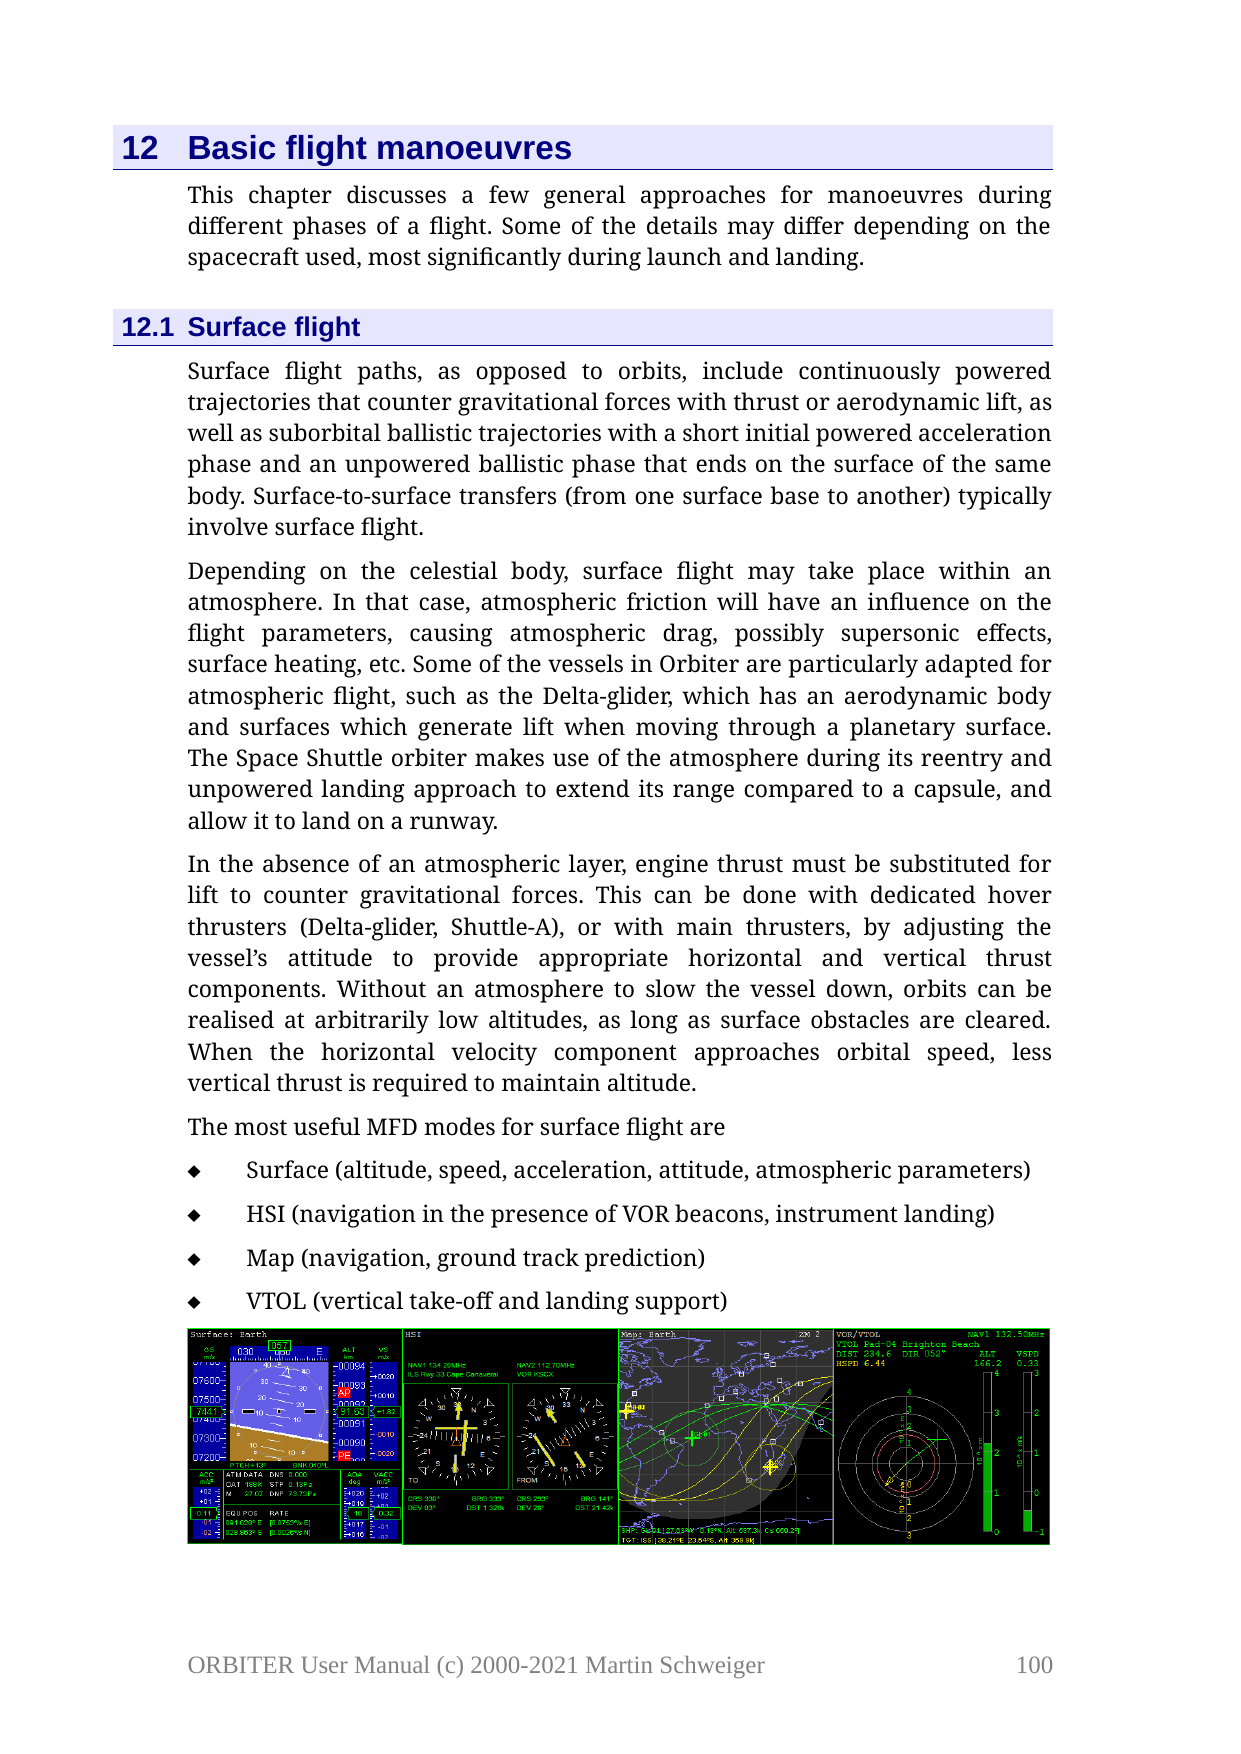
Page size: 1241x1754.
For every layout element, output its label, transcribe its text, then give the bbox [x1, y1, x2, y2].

text Depending on the celestial body, surface flight may take place within an atmosphere. In that case, atmospheric friction will have an influence on the flight parameters, causing atmospheric drag, possibly supersonic effects, surface heating, etc. Some of the vessels in Orbiter are particularly adapted for atmospheric flight, such as the Delta-glider, which has an aerodynamic body and surfaces which generate lift when moving through a planetary surface. The Space Shuttle orbiter makes use of the atmosphere during its reentry and unpowered landing approach to extend its range compared to a capsule, and allow it to land on a runway. [187, 554, 1053, 835]
list Map (navigation, ground track prediction) [187, 1241, 1053, 1272]
list Surface (altitude, speed, acceleration, attitude, atmospheric parameters) [187, 1154, 1053, 1185]
text This chapter discusses a few general approaches for manoeuvres during different phases of a flight. Some of the details may differ depending on the spacecraft used, most significantly during launch and landing. [187, 178, 1053, 272]
picture [187, 1328, 1050, 1545]
text Surface flight paths, as opposed to orbits, include continuously powered trajectories that counter gravitational forces with thrust or aerodynamic lift, as well as suborbital ballistic trajectories with a short initial powered acceleration phase and an unpowered ballistic phase that ends on the surface of the same body. Surface-to-surface transfers (from one surface base to another) typically involve surface flight. [187, 354, 1053, 542]
list VTOL (vertical take-off and landing support) [187, 1285, 1053, 1316]
text In the absence of an atmospheric layer, engine thrust must be substituted for lift to counter gravitational forces. This can be done with dedicated hover thrusters (Delta-glider, Shuttle-A), or with main thrusters, by adjusting the vessel’s attitude to provide appropriate horizontal and vertical thrust components. Without an atmosphere to slow the vessel down, orbits can be realised at arbitrarily low altitudes, as long as surface obstacles are cleared. When the horizontal velocity component approaches orbital speed, less vertical thrust is required to maintain altitude. [187, 848, 1053, 1098]
subtitle Surface flight [113, 309, 1053, 345]
text The most useful MFD modes for surface flight are [187, 1110, 1053, 1141]
subtitle Basic flight manoeuvres [113, 125, 1053, 169]
list HSI (navigation in the presence of VOR beacons, instrument landing) [187, 1197, 1053, 1229]
